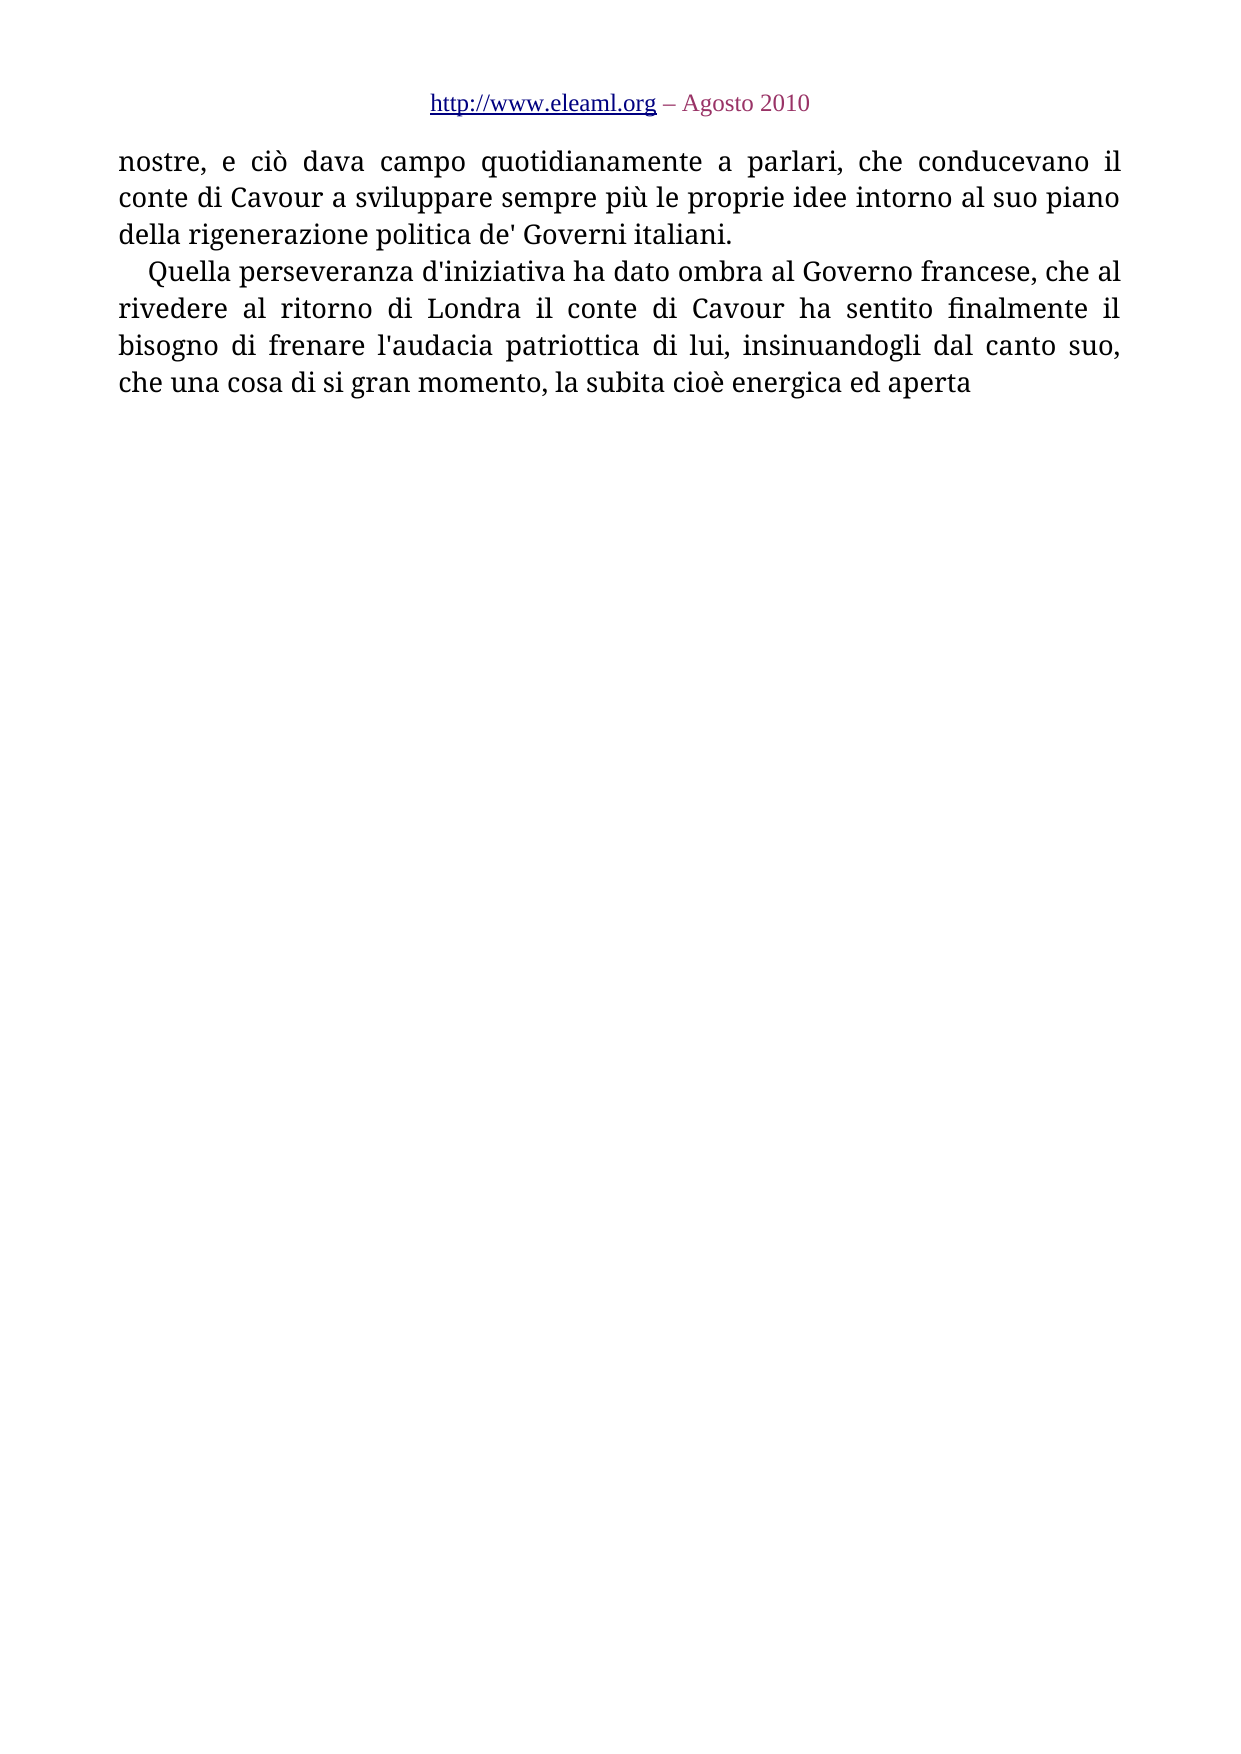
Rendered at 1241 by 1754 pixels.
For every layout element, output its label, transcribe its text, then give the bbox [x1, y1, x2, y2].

text Quella perseveranza d'iniziativa ha dato ombra al Governo francese, che al rivedere al ritorno di Londra il conte di Cavour ha sentito finalmente il bisogno di frenare l'audacia patriottica di lui, insinuandogli dal canto suo, che una cosa di si gran momento, la subita cioè energica ed aperta [118, 253, 1122, 400]
text nostre, e ciò dava campo quotidianamente a parlari, che conducevano il conte di Cavour a sviluppare sempre più le proprie idee intorno al suo piano della rigenerazione politica de' Governi italiani. [118, 142, 1122, 253]
